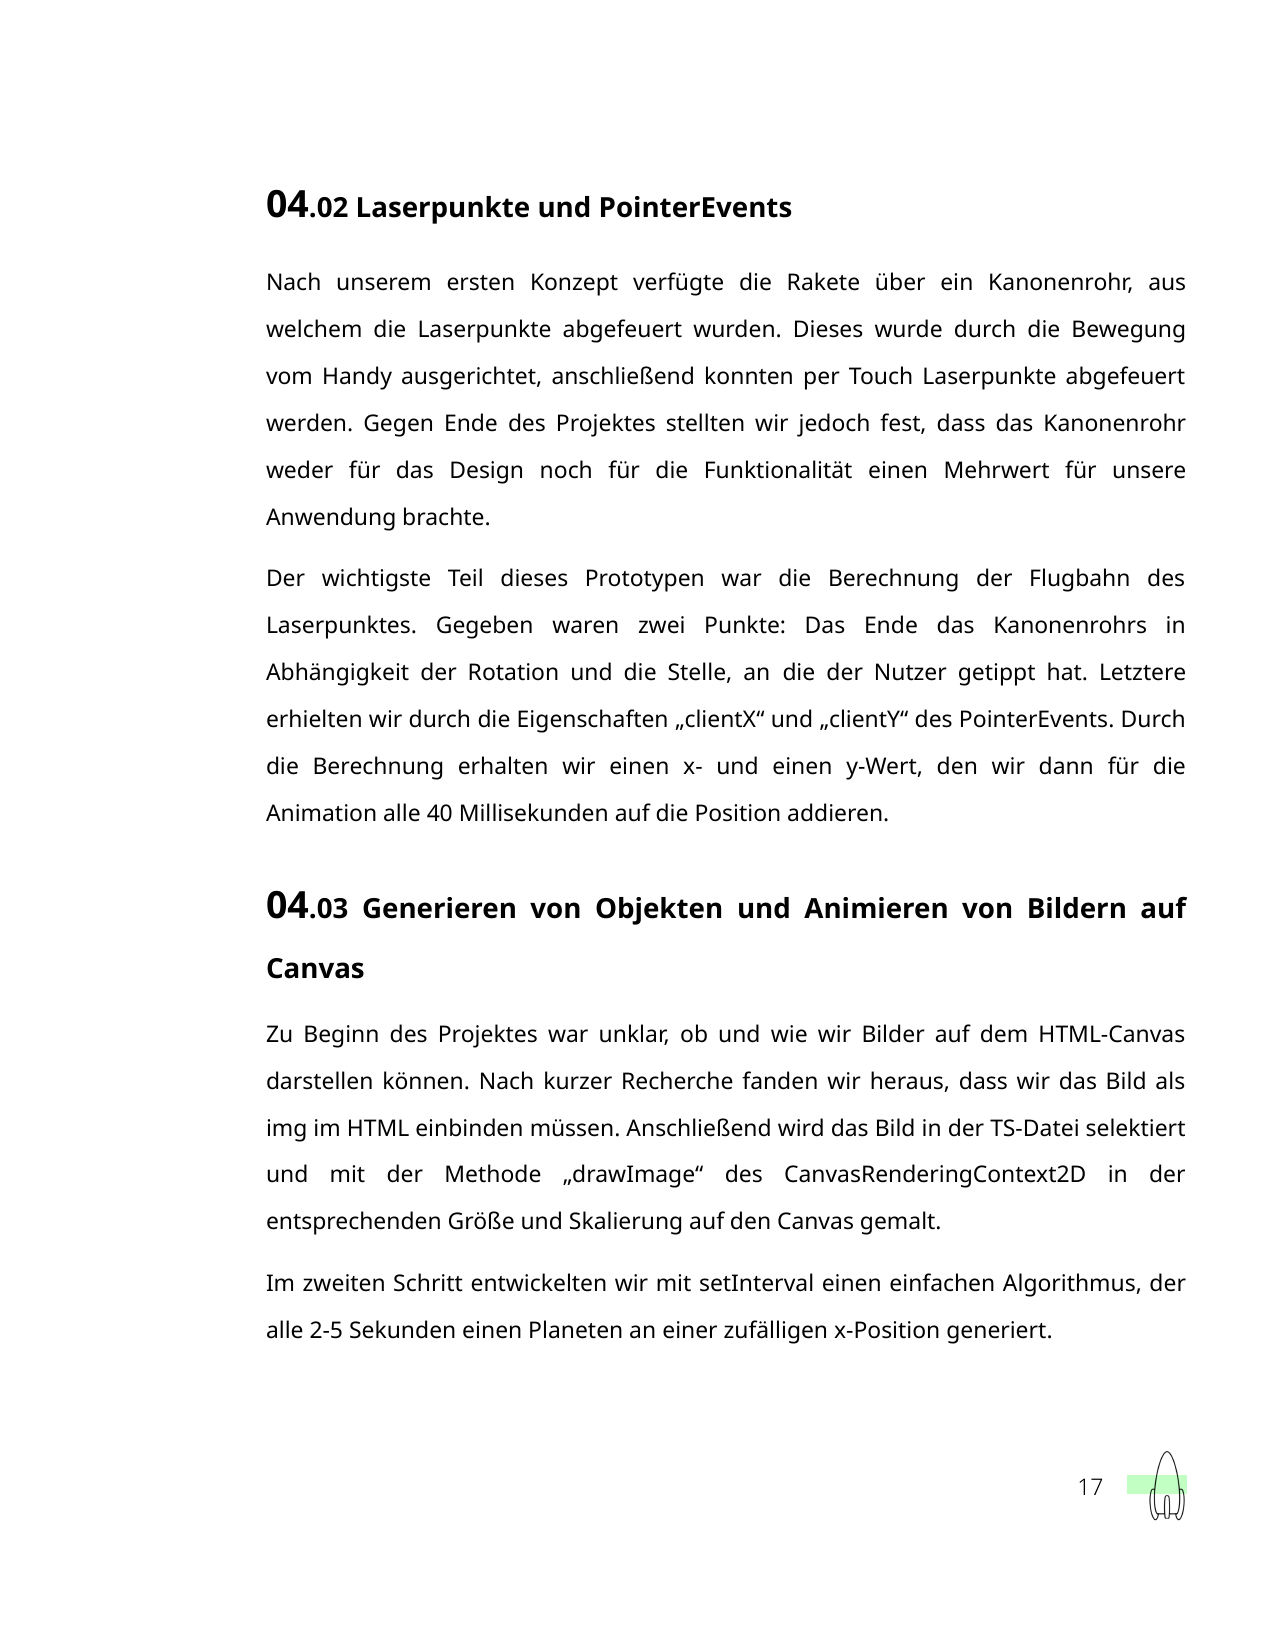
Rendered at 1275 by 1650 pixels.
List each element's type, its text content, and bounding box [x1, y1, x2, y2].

subtitle 04.02 Laserpunkte und PointerEvents [266, 177, 1186, 228]
text Im zweiten Schritt entwickelten wir mit setInterval einen einfachen Algorithmus, der alle 2-5 Sekunden einen Planeten an einer zufälligen x-Position generiert. [266, 1267, 1186, 1345]
subtitle 04.03 Generieren von Objekten und Animieren von Bildern auf Canvas [266, 879, 1186, 986]
text Nach unserem ersten Konzept verfügte die Rakete über ein Kanonenrohr, aus welchem die Laserpunkte abgefeuert wurden. Dieses wurde durch die Bewegung vom Handy ausgerichtet, anschließend konnten per Touch Laserpunkte abgefeuert werden. Gegen Ende des Projektes stellten wir jedoch fest, dass das Kanonenrohr weder für das Design noch für die Funktionalität einen Mehrwert für unsere Anwendung brachte. [266, 266, 1186, 532]
text Der wichtigste Teil dieses Prototypen war die Berechnung der Flugbahn des Laserpunktes. Gegeben waren zwei Punkte: Das Ende das Kanonenrohrs in Abhängigkeit der Rotation und die Stelle, an die der Nutzer getippt hat. Letztere erhielten wir durch die Eigenschaften „clientX“ und „clientY“ des PointerEvents. Durch die Berechnung erhalten wir einen x- und einen y-Wert, den wir dann für die Animation alle 40 Millisekunden auf die Position addieren. [266, 562, 1186, 828]
text Zu Beginn des Projektes war unklar, ob und wie wir Bilder auf dem HTML-Canvas darstellen können. Nach kurzer Recherche fanden wir heraus, dass wir das Bild als img im HTML einbinden müssen. Anschließend wird das Bild in der TS-Datei selektiert und mit der Methode „drawImage“ des CanvasRenderingContext2D in der entsprechenden Größe und Skalierung auf den Canvas gemalt. [266, 1018, 1186, 1236]
